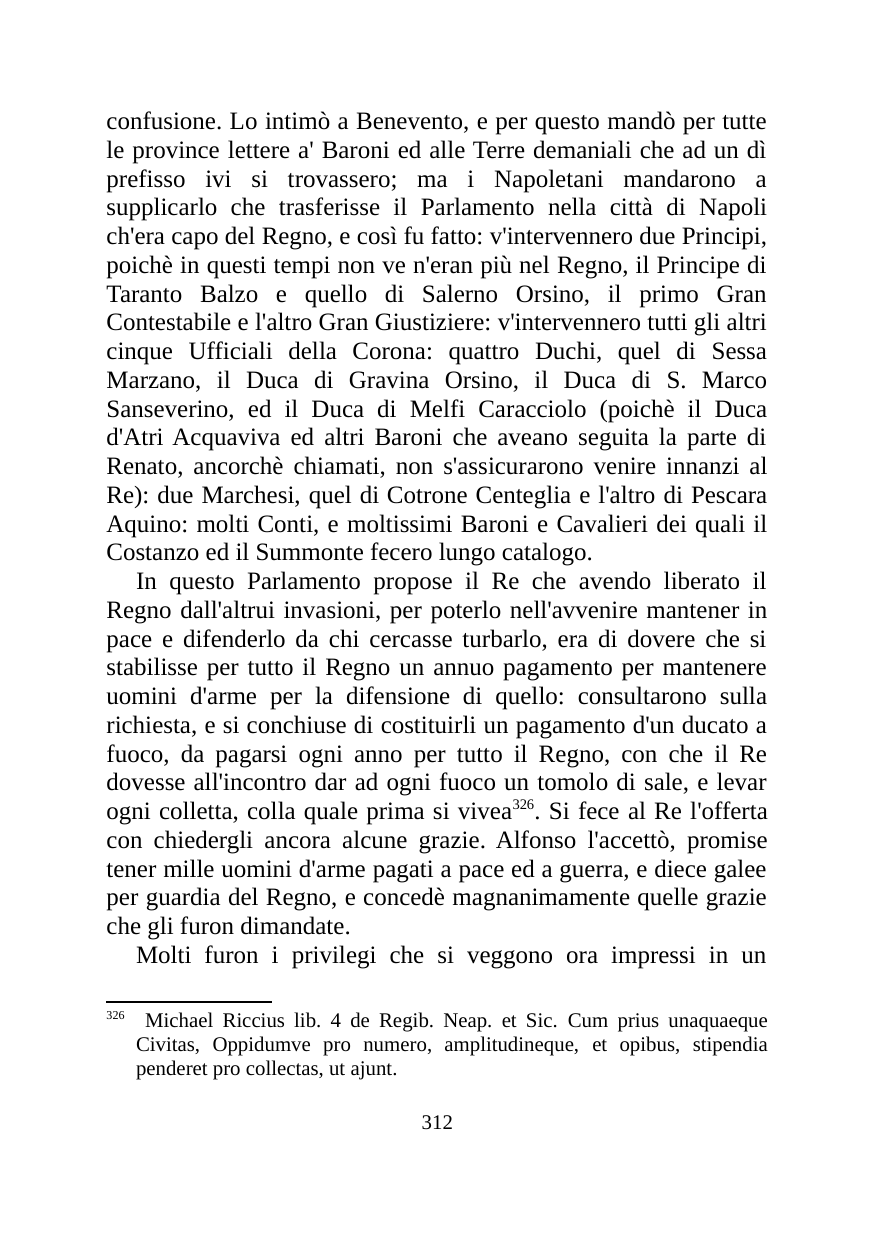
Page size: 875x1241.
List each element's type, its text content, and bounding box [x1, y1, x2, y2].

text Molti furon i privilegi che si veggono ora impressi in un [106, 940, 768, 969]
text confusione. Lo intimò a Benevento, e per questo mandò per tutte le province lettere a' Baroni ed alle Terre demaniali che ad un dì prefisso ivi si trovassero; ma i Napoletani mandarono a supplicarlo che trasferisse il Parlamento nella città di Napoli ch'era capo del Regno, e così fu fatto: v'intervennero due Principi, poichè in questi tempi non ve n'eran più nel Regno, il Principe di Taranto Balzo e quello di Salerno Orsino, il primo Gran Contestabile e l'altro Gran Giustiziere: v'intervennero tutti gli altri cinque Ufficiali della Corona: quattro Duchi, quel di Sessa Marzano, il Duca di Gravina Orsino, il Duca di S. Marco Sanseverino, ed il Duca di Melfi Caracciolo (poichè il Duca d'Atri Acquaviva ed altri Baroni che aveano seguita la parte di Renato, ancorchè chiamati, non s'assicurarono venire innanzi al Re): due Marchesi, quel di Cotrone Centeglia e l'altro di Pescara Aquino: molti Conti, e moltissimi Baroni e Cavalieri dei quali il Costanzo ed il Summonte fecero lungo catalogo. [106, 106, 768, 566]
text Michael Riccius lib. 4 de Regib. Neap. et Sic. Cum prius unaquaeque Civitas, Oppidumve pro numero, amplitudineque, et opibus, stipendia penderet pro collectas, ut ajunt. [106, 1008, 768, 1080]
text In questo Parlamento propose il Re che avendo liberato il Regno dall'altrui invasioni, per poterlo nell'avvenire mantener in pace e difenderlo da chi cercasse turbarlo, era di dovere che si stabilisse per tutto il Regno un annuo pagamento per mantenere uomini d'arme per la difensione di quello: consultarono sulla richiesta, e si conchiuse di costituirli un pagamento d'un ducato a fuoco, da pagarsi ogni anno per tutto il Regno, con che il Re dovesse all'incontro dar ad ogni fuoco un tomolo di sale, e levar ogni colletta, colla quale prima si vivea. Si fece al Re l'offerta con chiedergli ancora alcune grazie. Alfonso l'accettò, promise tener mille uomini d'arme pagati a pace ed a guerra, e diece galee per guardia del Regno, e concedè magnanimamente quelle grazie che gli furon dimandate. [106, 566, 768, 940]
